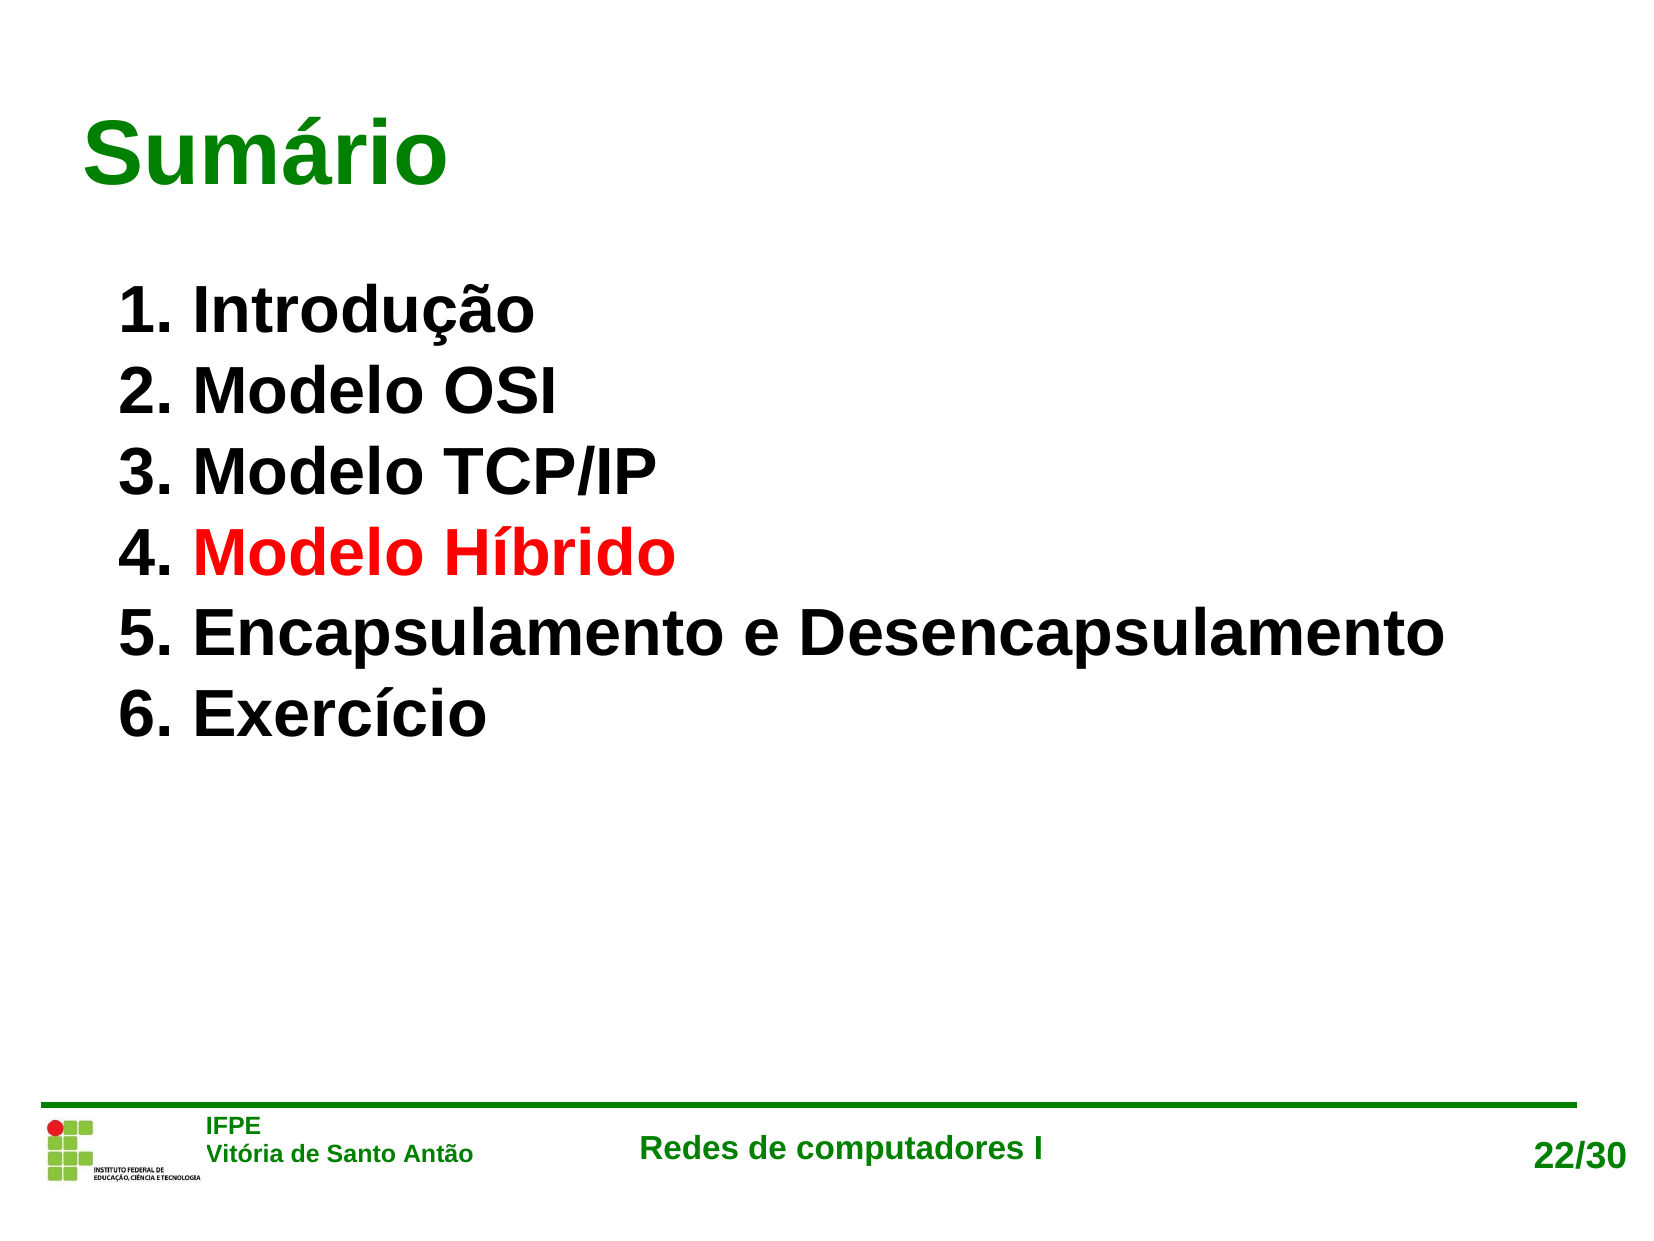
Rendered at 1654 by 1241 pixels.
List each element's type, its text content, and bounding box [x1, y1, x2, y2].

list Introdução Modelo OSI Modelo TCP/IP Modelo Híbrido Encapsulamento e Desencapsulamento Exercício [82, 272, 1571, 1091]
title Sumário [82, 49, 1571, 257]
picture [39, 1111, 207, 1191]
